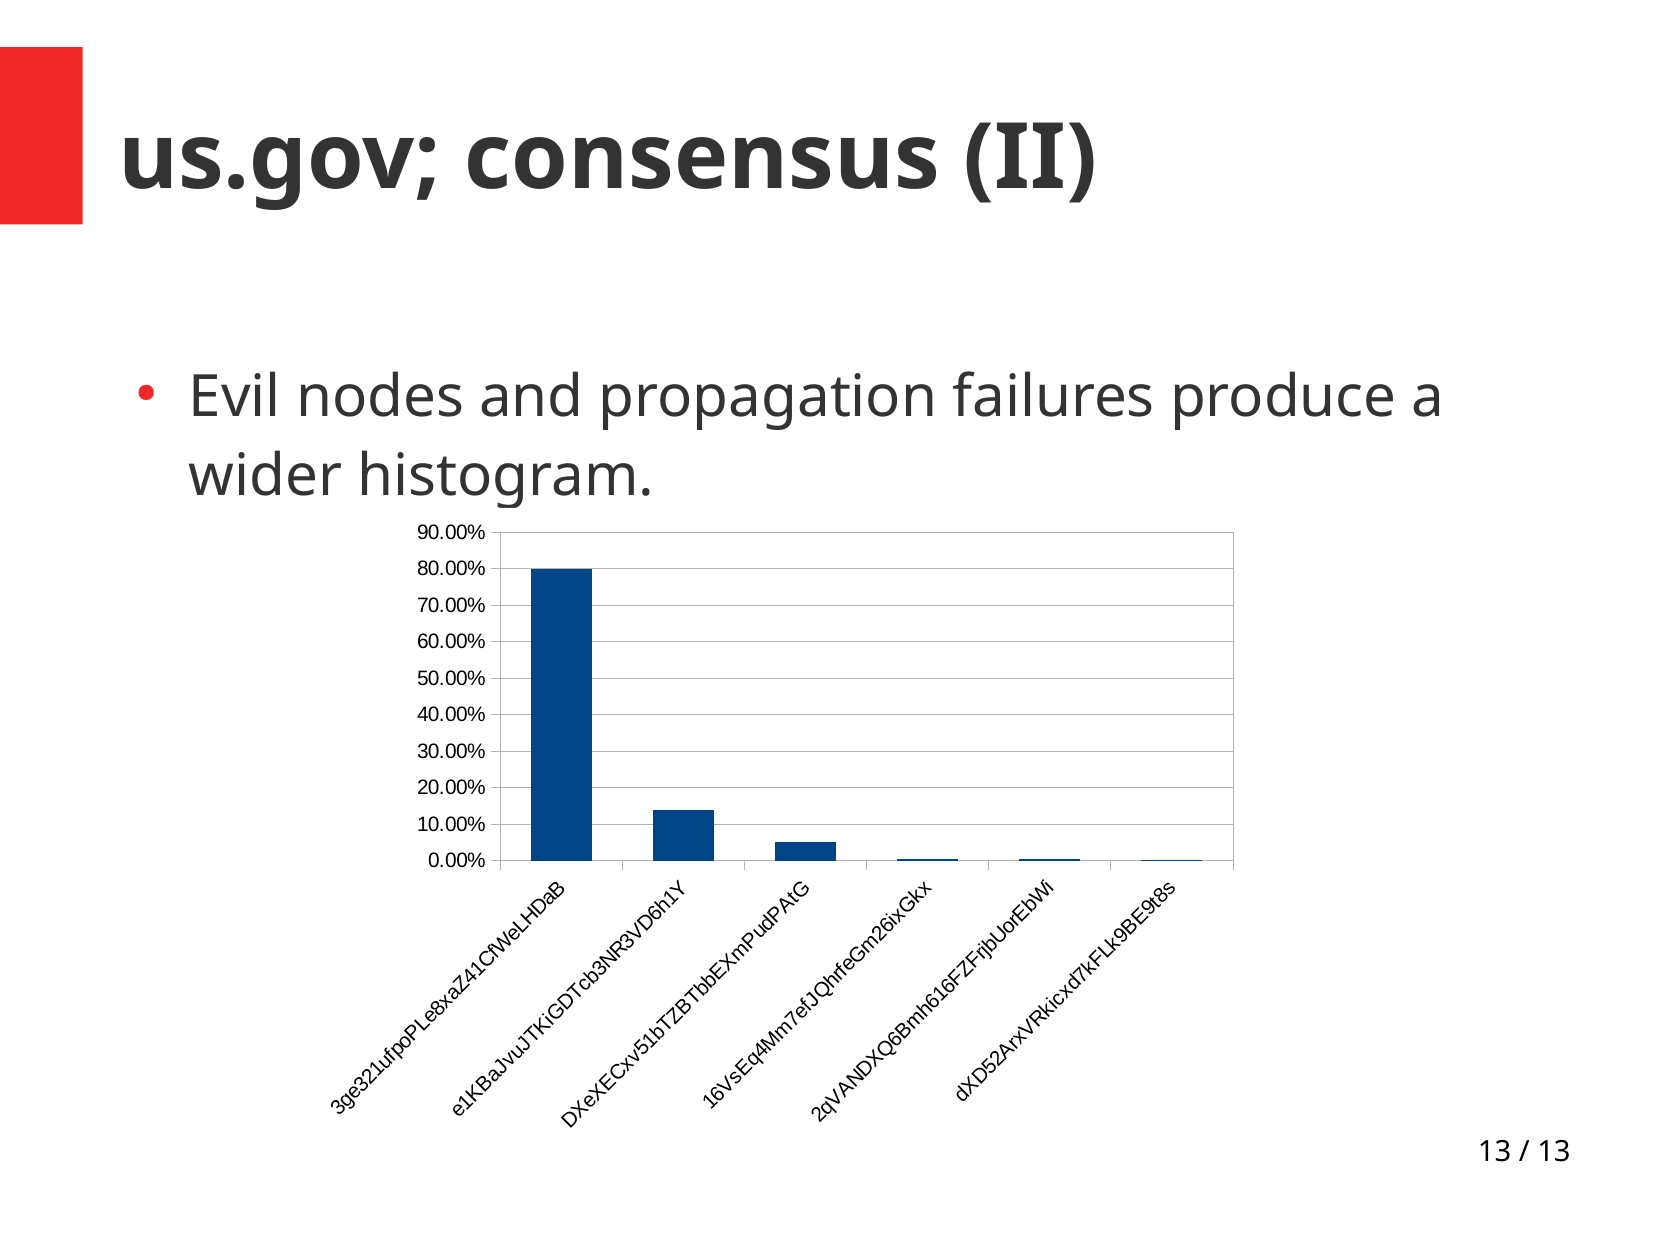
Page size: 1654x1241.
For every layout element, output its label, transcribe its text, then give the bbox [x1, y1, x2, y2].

chart [307, 507, 1252, 1146]
title us.gov; consensus (II) [118, 49, 1571, 257]
list Evil nodes and propagation failures produce a wider histogram. [118, 354, 1536, 1074]
